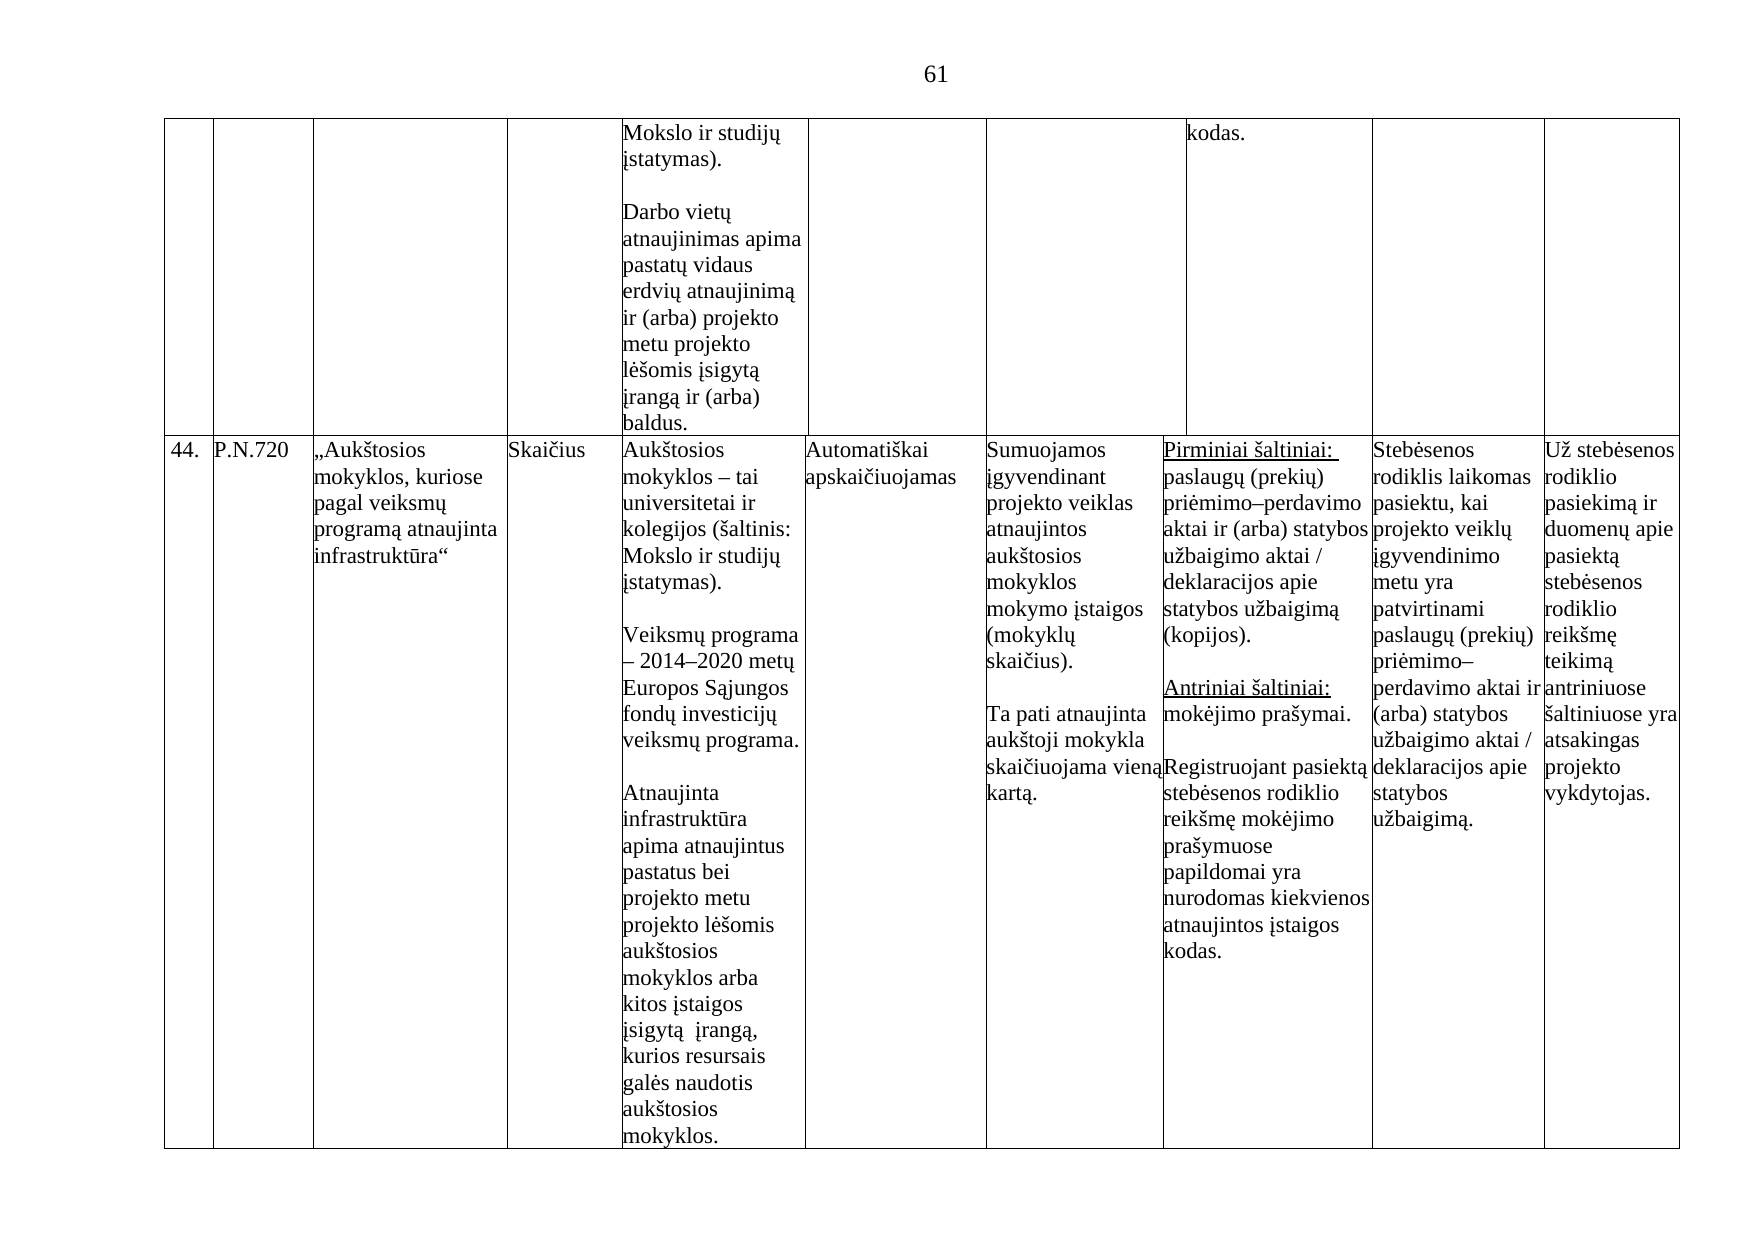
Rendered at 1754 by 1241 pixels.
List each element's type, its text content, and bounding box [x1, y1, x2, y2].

table_cell Skaičius [508, 436, 622, 1148]
table_cell [987, 119, 1186, 435]
table_cell „Aukštosios mokyklos, kuriose pagal veiksmų programą atnaujinta infrastruktūra“ [314, 436, 507, 1148]
table_cell Automatiškai apskaičiuojamas [806, 436, 986, 1148]
table_cell [314, 119, 507, 435]
table_cell [1373, 119, 1544, 435]
table_cell [214, 119, 313, 435]
table_cell [1545, 119, 1679, 435]
table_cell Mokslo ir studijų įstatymas). Darbo vietų atnaujinimas apima pastatų vidaus erdvių atnaujinimą ir (arba) projekto metu projekto lėšomis įsigytą įrangą ir (arba) baldus. [623, 119, 808, 435]
table_cell 44. [165, 436, 213, 1148]
table_cell Aukštosios mokyklos – tai universitetai ir kolegijos (šaltinis: Mokslo ir studijų įstatymas). Veiksmų programa – 2014–2020 metų Europos Sąjungos fondų investicijų veiksmų programa. Atnaujinta infrastruktūra apima atnaujintus pastatus bei projekto metu projekto lėšomis aukštosios mokyklos arba kitos įstaigos įsigytą įrangą, kurios resursais galės naudotis aukštosios mokyklos. [623, 436, 805, 1148]
table_cell kodas. [1187, 119, 1372, 435]
table_cell Sumuojamos įgyvendinant projekto veiklas atnaujintos aukštosios mokyklos mokymo įstaigos (mokyklų skaičius). Ta pati atnaujinta aukštoji mokykla skaičiuojama vieną kartą. [987, 436, 1163, 1148]
table_cell P.N.720 [214, 436, 313, 1148]
table_cell [508, 119, 622, 435]
table_cell Už stebėsenos rodiklio pasiekimą ir duomenų apie pasiektą stebėsenos rodiklio reikšmę teikimą antriniuose šaltiniuose yra atsakingas projekto vykdytojas. [1545, 436, 1679, 1148]
table_cell Pirminiai šaltiniai: paslaugų (prekių) priėmimo–perdavimo aktai ir (arba) statybos užbaigimo aktai / deklaracijos apie statybos užbaigimą (kopijos). Antriniai šaltiniai: mokėjimo prašymai. Registruojant pasiektą stebėsenos rodiklio reikšmę mokėjimo prašymuose papildomai yra nurodomas kiekvienos atnaujintos įstaigos kodas. [1164, 436, 1372, 1148]
table_cell [809, 119, 986, 435]
table_cell Stebėsenos rodiklis laikomas pasiektu, kai projekto veiklų įgyvendinimo metu yra patvirtinami paslaugų (prekių) priėmimo– perdavimo aktai ir (arba) statybos užbaigimo aktai / deklaracijos apie statybos užbaigimą. [1373, 436, 1544, 1148]
table_cell [165, 119, 213, 435]
